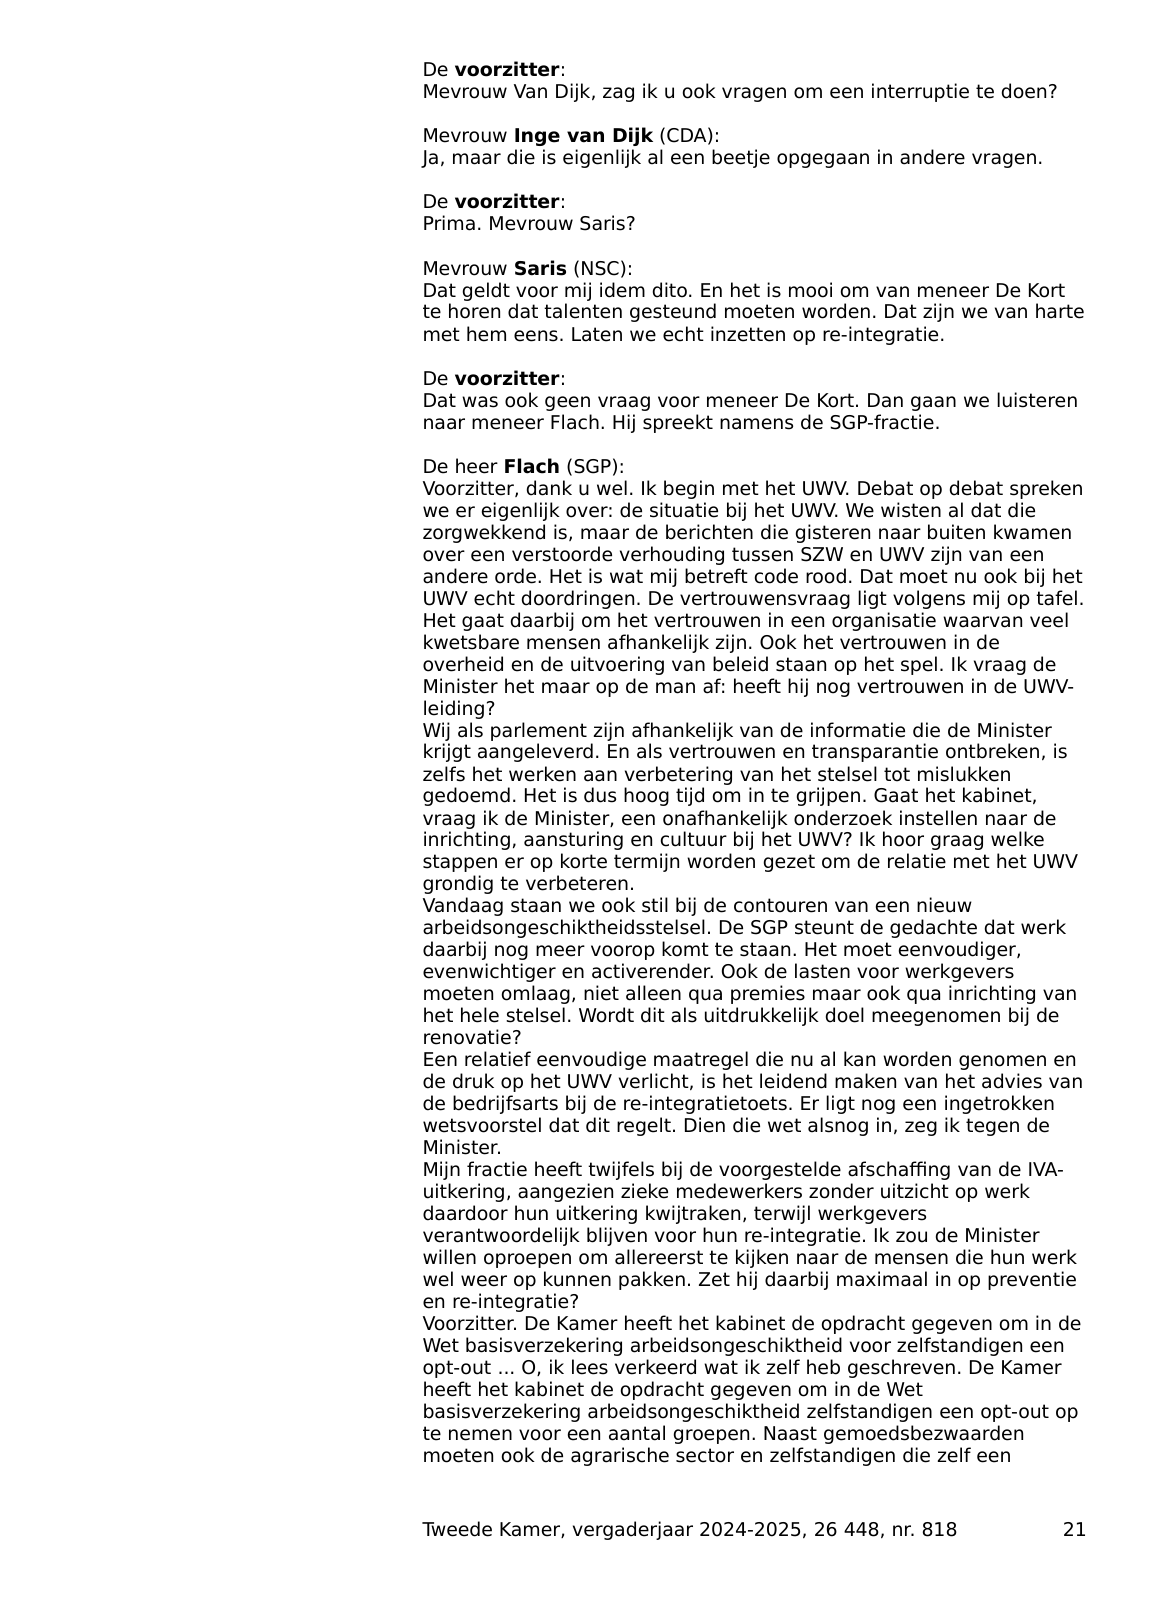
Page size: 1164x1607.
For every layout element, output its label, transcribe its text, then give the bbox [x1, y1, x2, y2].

text Mevrouw Inge van Dijk (CDA): [422, 125, 1087, 147]
text Ja, maar die is eigenlijk al een beetje opgegaan in andere vragen. [422, 147, 1087, 169]
text De voorzitter: [422, 368, 1087, 389]
text De voorzitter: [422, 191, 1087, 213]
text Voorzitter. De Kamer heeft het kabinet de opdracht gegeven om in de Wet basisverzekering arbeidsongeschiktheid voor zelfstandigen een opt-out ... O, ik lees verkeerd wat ik zelf heb geschreven. De Kamer heeft het kabinet de opdracht gegeven om in de Wet basisverzekering arbeidsongeschiktheid zelfstandigen een opt-out op te nemen voor een aantal groepen. Naast gemoedsbezwaarden moeten ook de agrarische sector en zelfstandigen die zelf een [422, 1313, 1087, 1467]
text De heer Flach (SGP): [422, 456, 1087, 478]
text De voorzitter: [422, 59, 1087, 81]
text Mijn fractie heeft twijfels bij de voorgestelde afschaffing van de IVA-uitkering, aangezien zieke medewerkers zonder uitzicht op werk daardoor hun uitkering kwijtraken, terwijl werkgevers verantwoordelijk blijven voor hun re-integratie. Ik zou de Minister willen oproepen om allereerst te kijken naar de mensen die hun werk wel weer op kunnen pakken. Zet hij daarbij maximaal in op preventie en re-integratie? [422, 1159, 1087, 1313]
text Mevrouw Saris (NSC): [422, 257, 1087, 279]
text Wij als parlement zijn afhankelijk van de informatie die de Minister krijgt aangeleverd. En als vertrouwen en transparantie ontbreken, is zelfs het werken aan verbetering van het stelsel tot mislukken gedoemd. Het is dus hoog tijd om in te grijpen. Gaat het kabinet, vraag ik de Minister, een onafhankelijk onderzoek instellen naar de inrichting, aansturing en cultuur bij het UWV? Ik hoor graag welke stappen er op korte termijn worden gezet om de relatie met het UWV grondig te verbeteren. [422, 719, 1087, 895]
text Vandaag staan we ook stil bij de contouren van een nieuw arbeidsongeschiktheidsstelsel. De SGP steunt de gedachte dat werk daarbij nog meer voorop komt te staan. Het moet eenvoudiger, evenwichtiger en activerender. Ook de lasten voor werkgevers moeten omlaag, niet alleen qua premies maar ook qua inrichting van het hele stelsel. Wordt dit als uitdrukkelijk doel meegenomen bij de renovatie? [422, 895, 1087, 1049]
text Voorzitter, dank u wel. Ik begin met het UWV. Debat op debat spreken we er eigenlijk over: de situatie bij het UWV. We wisten al dat die zorgwekkend is, maar de berichten die gisteren naar buiten kwamen over een verstoorde verhouding tussen SZW en UWV zijn van een andere orde. Het is wat mij betreft code rood. Dat moet nu ook bij het UWV echt doordringen. De vertrouwensvraag ligt volgens mij op tafel. Het gaat daarbij om het vertrouwen in een organisatie waarvan veel kwetsbare mensen afhankelijk zijn. Ook het vertrouwen in de overheid en de uitvoering van beleid staan op het spel. Ik vraag de Minister het maar op de man af: heeft hij nog vertrouwen in de UWV-leiding? [422, 478, 1087, 719]
text Een relatief eenvoudige maatregel die nu al kan worden genomen en de druk op het UWV verlicht, is het leidend maken van het advies van de bedrijfsarts bij de re-integratietoets. Er ligt nog een ingetrokken wetsvoorstel dat dit regelt. Dien die wet alsnog in, zeg ik tegen de Minister. [422, 1049, 1087, 1159]
text Mevrouw Van Dijk, zag ik u ook vragen om een interruptie te doen? [422, 81, 1087, 103]
text Dat geldt voor mij idem dito. En het is mooi om van meneer De Kort te horen dat talenten gesteund moeten worden. Dat zijn we van harte met hem eens. Laten we echt inzetten op re-integratie. [422, 279, 1087, 345]
text Dat was ook geen vraag voor meneer De Kort. Dan gaan we luisteren naar meneer Flach. Hij spreekt namens de SGP-fractie. [422, 389, 1087, 433]
text Prima. Mevrouw Saris? [422, 213, 1087, 235]
